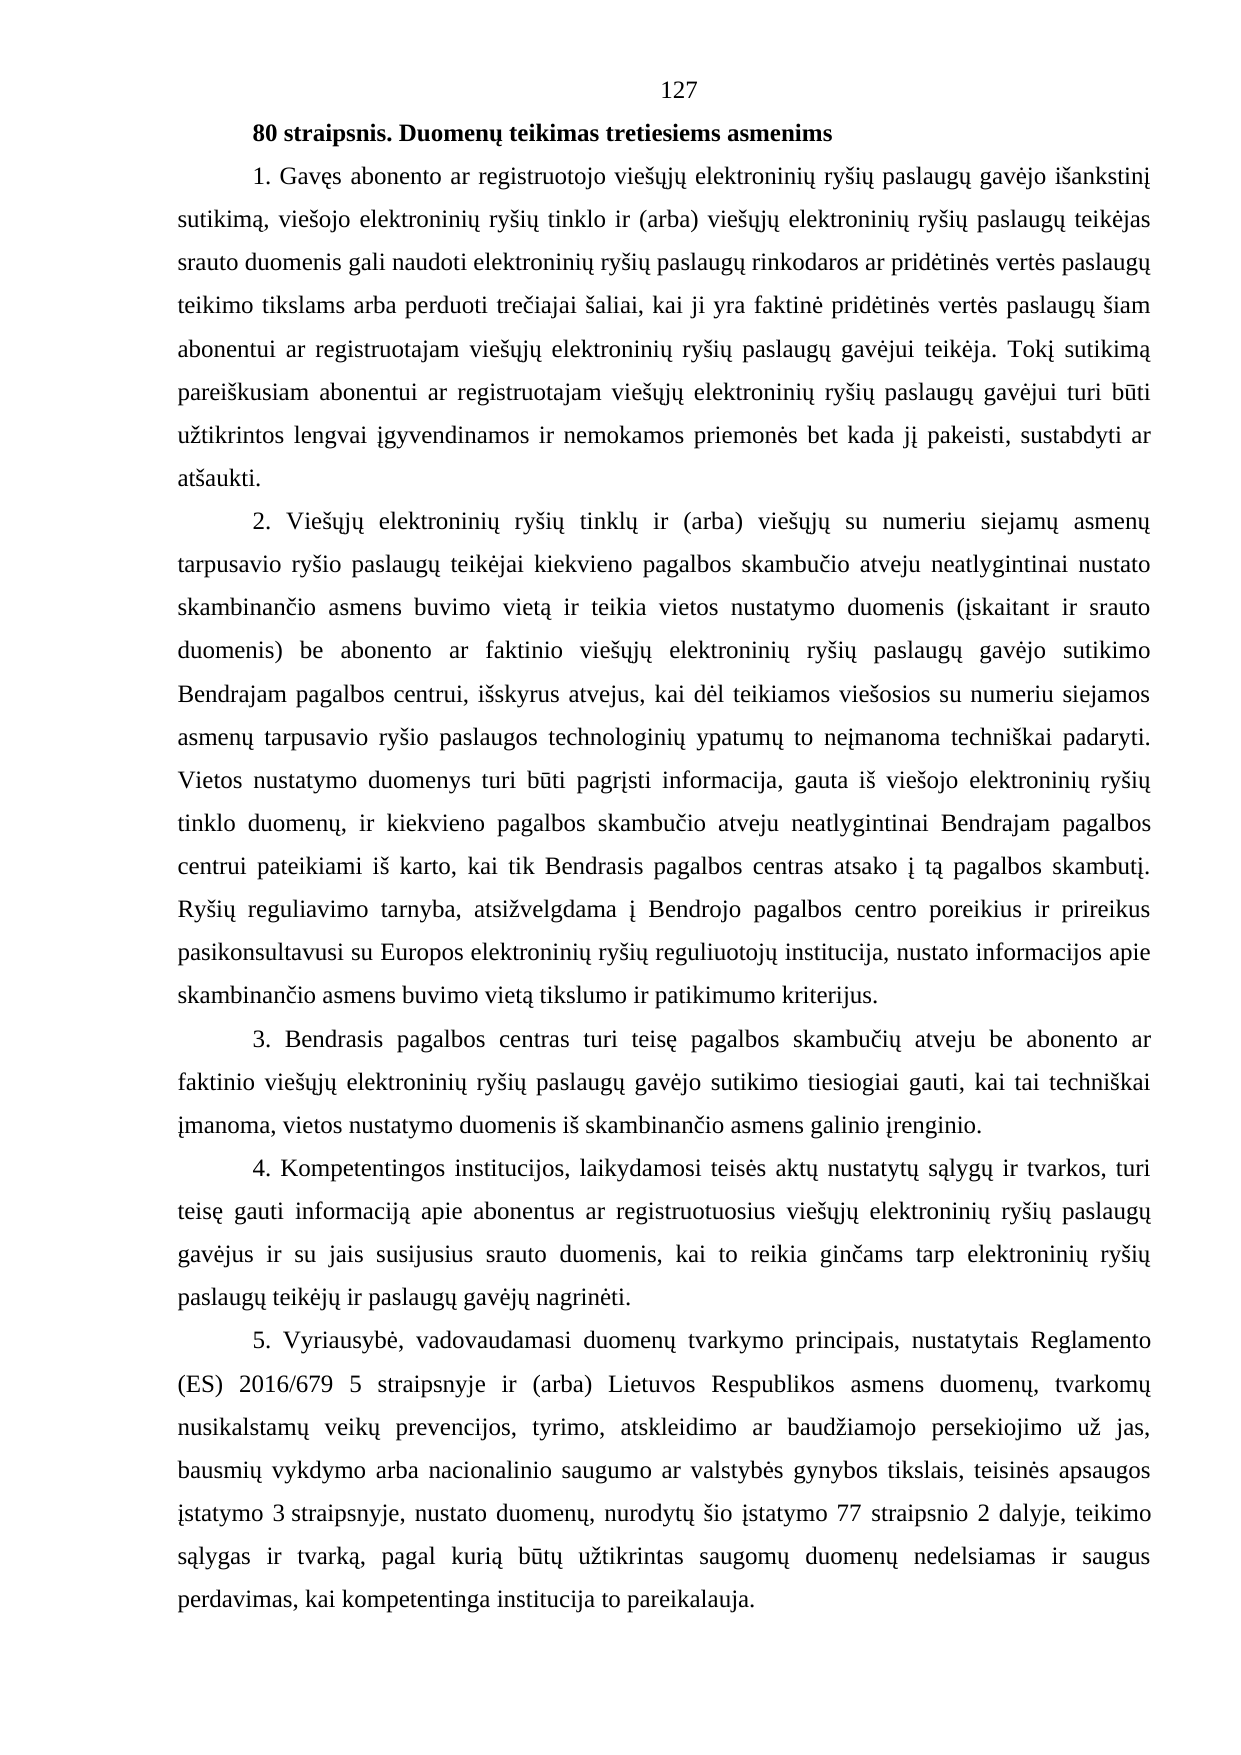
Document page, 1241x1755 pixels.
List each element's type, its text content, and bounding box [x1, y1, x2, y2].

text 80 straipsnis. Duomenų teikimas tretiesiems asmenims [177, 118, 1152, 147]
text 3. Bendrasis pagalbos centras turi teisę pagalbos skambučių atveju be abonento ar faktinio viešųjų elektroninių ryšių paslaugų gavėjo sutikimo tiesiogiai gauti, kai tai techniškai įmanoma, vietos nustatymo duomenis iš skambinančio asmens galinio įrenginio. [177, 1024, 1152, 1139]
text 5. Vyriausybė, vadovaudamasi duomenų tvarkymo principais, nustatytais Reglamento (ES) 2016/679 5 straipsnyje ir (arba) Lietuvos Respublikos asmens duomenų, tvarkomų nusikalstamų veikų prevencijos, tyrimo, atskleidimo ar baudžiamojo persekiojimo už jas, bausmių vykdymo arba nacionalinio saugumo ar valstybės gynybos tikslais, teisinės apsaugos įstatymo 3 straipsnyje, nustato duomenų, nurodytų šio įstatymo 77 straipsnio 2 dalyje, teikimo sąlygas ir tvarką, pagal kurią būtų užtikrintas saugomų duomenų nedelsiamas ir saugus perdavimas, kai kompetentinga institucija to pareikalauja. [177, 1326, 1152, 1613]
text 1. Gavęs abonento ar registruotojo viešųjų elektroninių ryšių paslaugų gavėjo išankstinį sutikimą, viešojo elektroninių ryšių tinklo ir (arba) viešųjų elektroninių ryšių paslaugų teikėjas srauto duomenis gali naudoti elektroninių ryšių paslaugų rinkodaros ar pridėtinės vertės paslaugų teikimo tikslams arba perduoti trečiajai šaliai, kai ji yra faktinė pridėtinės vertės paslaugų šiam abonentui ar registruotajam viešųjų elektroninių ryšių paslaugų gavėjui teikėja. Tokį sutikimą pareiškusiam abonentui ar registruotajam viešųjų elektroninių ryšių paslaugų gavėjui turi būti užtikrintos lengvai įgyvendinamos ir nemokamos priemonės bet kada jį pakeisti, sustabdyti ar atšaukti. [177, 161, 1152, 492]
text 2. Viešųjų elektroninių ryšių tinklų ir (arba) viešųjų su numeriu siejamų asmenų tarpusavio ryšio paslaugų teikėjai kiekvieno pagalbos skambučio atveju neatlygintinai nustato skambinančio asmens buvimo vietą ir teikia vietos nustatymo duomenis (įskaitant ir srauto duomenis) be abonento ar faktinio viešųjų elektroninių ryšių paslaugų gavėjo sutikimo Bendrajam pagalbos centrui, išskyrus atvejus, kai dėl teikiamos viešosios su numeriu siejamos asmenų tarpusavio ryšio paslaugos technologinių ypatumų to neįmanoma techniškai padaryti. Vietos nustatymo duomenys turi būti pagrįsti informacija, gauta iš viešojo elektroninių ryšių tinklo duomenų, ir kiekvieno pagalbos skambučio atveju neatlygintinai Bendrajam pagalbos centrui pateikiami iš karto, kai tik Bendrasis pagalbos centras atsako į tą pagalbos skambutį. Ryšių reguliavimo tarnyba, atsižvelgdama į Bendrojo pagalbos centro poreikius ir prireikus pasikonsultavusi su Europos elektroninių ryšių reguliuotojų institucija, nustato informacijos apie skambinančio asmens buvimo vietą tikslumo ir patikimumo kriterijus. [177, 506, 1152, 1009]
text 4. Kompetentingos institucijos, laikydamosi teisės aktų nustatytų sąlygų ir tvarkos, turi teisę gauti informaciją apie abonentus ar registruotuosius viešųjų elektroninių ryšių paslaugų gavėjus ir su jais susijusius srauto duomenis, kai to reikia ginčams tarp elektroninių ryšių paslaugų teikėjų ir paslaugų gavėjų nagrinėti. [177, 1153, 1152, 1311]
